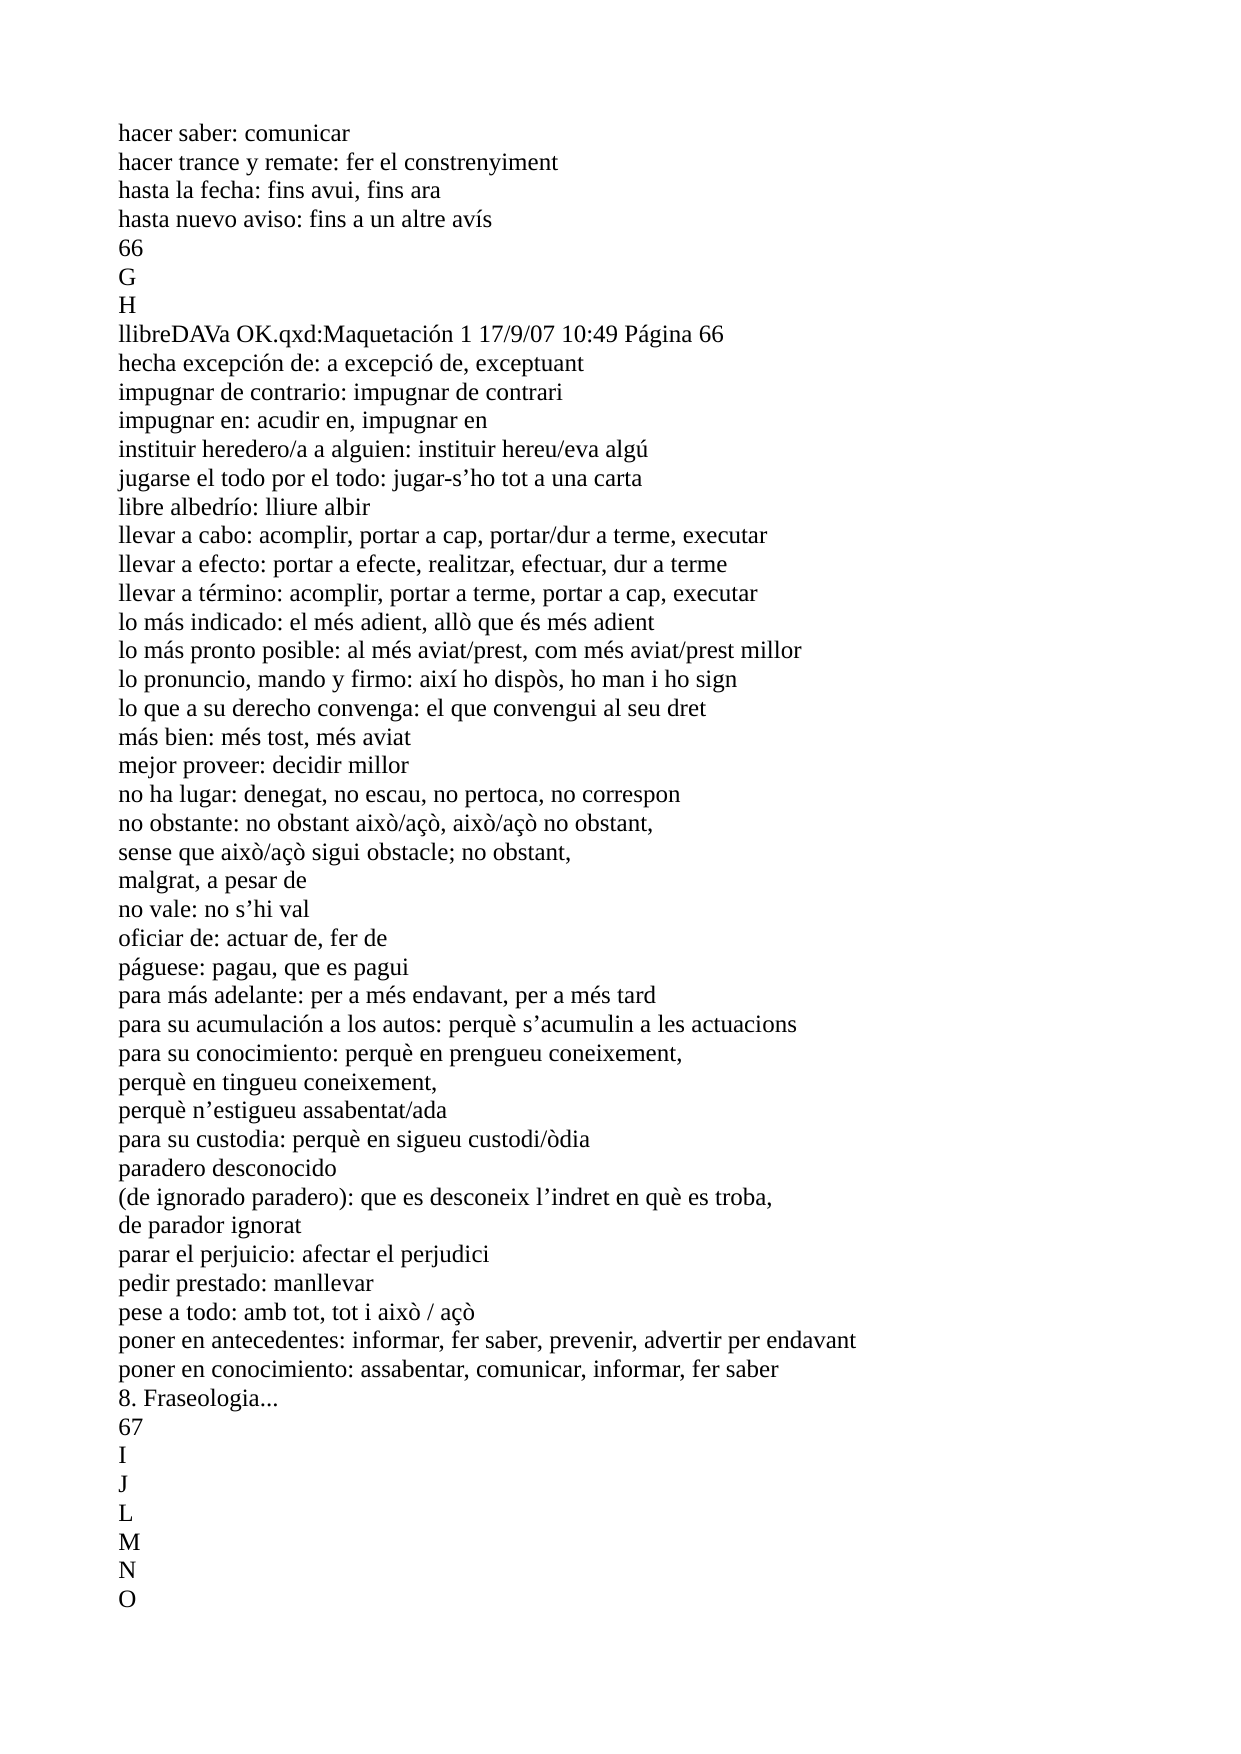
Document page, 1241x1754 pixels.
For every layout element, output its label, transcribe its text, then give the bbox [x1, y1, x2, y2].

text llibreDAVa OK.qxd:Maquetación 1 17/9/07 10:49 Página 66 [118, 319, 1122, 348]
text no vale: no s’hi val [118, 894, 1122, 923]
text lo que a su derecho convenga: el que convengui al seu dret [118, 693, 1122, 722]
text llevar a efecto: portar a efecte, realitzar, efectuar, dur a terme [118, 549, 1122, 578]
text hasta la fecha: fins avui, fins ara [118, 176, 1122, 204]
text libre albedrío: lliure albir [118, 492, 1122, 521]
text L [118, 1498, 1122, 1527]
text malgrat, a pesar de [118, 866, 1122, 894]
text de parador ignorat [118, 1211, 1122, 1239]
text hacer saber: comunicar [118, 118, 1122, 147]
text H [118, 291, 1122, 319]
text llevar a cabo: acomplir, portar a cap, portar/dur a terme, executar [118, 521, 1122, 549]
text para su conocimiento: perquè en prengueu coneixement, [118, 1038, 1122, 1067]
text N [118, 1556, 1122, 1584]
text impugnar en: acudir en, impugnar en [118, 406, 1122, 434]
text hacer trance y remate: fer el constrenyiment [118, 147, 1122, 176]
text mejor proveer: decidir millor [118, 751, 1122, 779]
text perquè n’estigueu assabentat/ada [118, 1096, 1122, 1124]
text J [118, 1469, 1122, 1498]
text G [118, 262, 1122, 291]
text para más adelante: per a més endavant, per a més tard [118, 981, 1122, 1009]
text perquè en tingueu coneixement, [118, 1067, 1122, 1096]
text paradero desconocido [118, 1153, 1122, 1182]
text 67 [118, 1412, 1122, 1441]
text jugarse el todo por el todo: jugar-s’ho tot a una carta [118, 463, 1122, 492]
text 66 [118, 233, 1122, 262]
text M [118, 1527, 1122, 1556]
text lo pronuncio, mando y firmo: així ho dispòs, ho man i ho sign [118, 664, 1122, 693]
text no obstante: no obstant això/açò, això/açò no obstant, [118, 808, 1122, 837]
text I [118, 1441, 1122, 1469]
text para su custodia: perquè en sigueu custodi/òdia [118, 1124, 1122, 1153]
text poner en antecedentes: informar, fer saber, prevenir, advertir per endavant [118, 1326, 1122, 1354]
text hecha excepción de: a excepció de, exceptuant [118, 348, 1122, 377]
text llevar a término: acomplir, portar a terme, portar a cap, executar [118, 578, 1122, 607]
text páguese: pagau, que es pagui [118, 952, 1122, 981]
text (de ignorado paradero): que es desconeix l’indret en què es troba, [118, 1182, 1122, 1211]
text 8. Fraseologia... [118, 1383, 1122, 1412]
text más bien: més tost, més aviat [118, 722, 1122, 751]
text lo más pronto posible: al més aviat/prest, com més aviat/prest millor [118, 636, 1122, 664]
text hasta nuevo aviso: fins a un altre avís [118, 204, 1122, 233]
text instituir heredero/a a alguien: instituir hereu/eva algú [118, 434, 1122, 463]
text sense que això/açò sigui obstacle; no obstant, [118, 837, 1122, 866]
text impugnar de contrario: impugnar de contrari [118, 377, 1122, 406]
text pedir prestado: manllevar [118, 1268, 1122, 1297]
text parar el perjuicio: afectar el perjudici [118, 1239, 1122, 1268]
text oficiar de: actuar de, fer de [118, 923, 1122, 952]
text lo más indicado: el més adient, allò que és més adient [118, 607, 1122, 636]
text pese a todo: amb tot, tot i això / açò [118, 1297, 1122, 1326]
text poner en conocimiento: assabentar, comunicar, informar, fer saber [118, 1354, 1122, 1383]
text no ha lugar: denegat, no escau, no pertoca, no correspon [118, 779, 1122, 808]
text para su acumulación a los autos: perquè s’acumulin a les actuacions [118, 1009, 1122, 1038]
text O [118, 1584, 1122, 1613]
